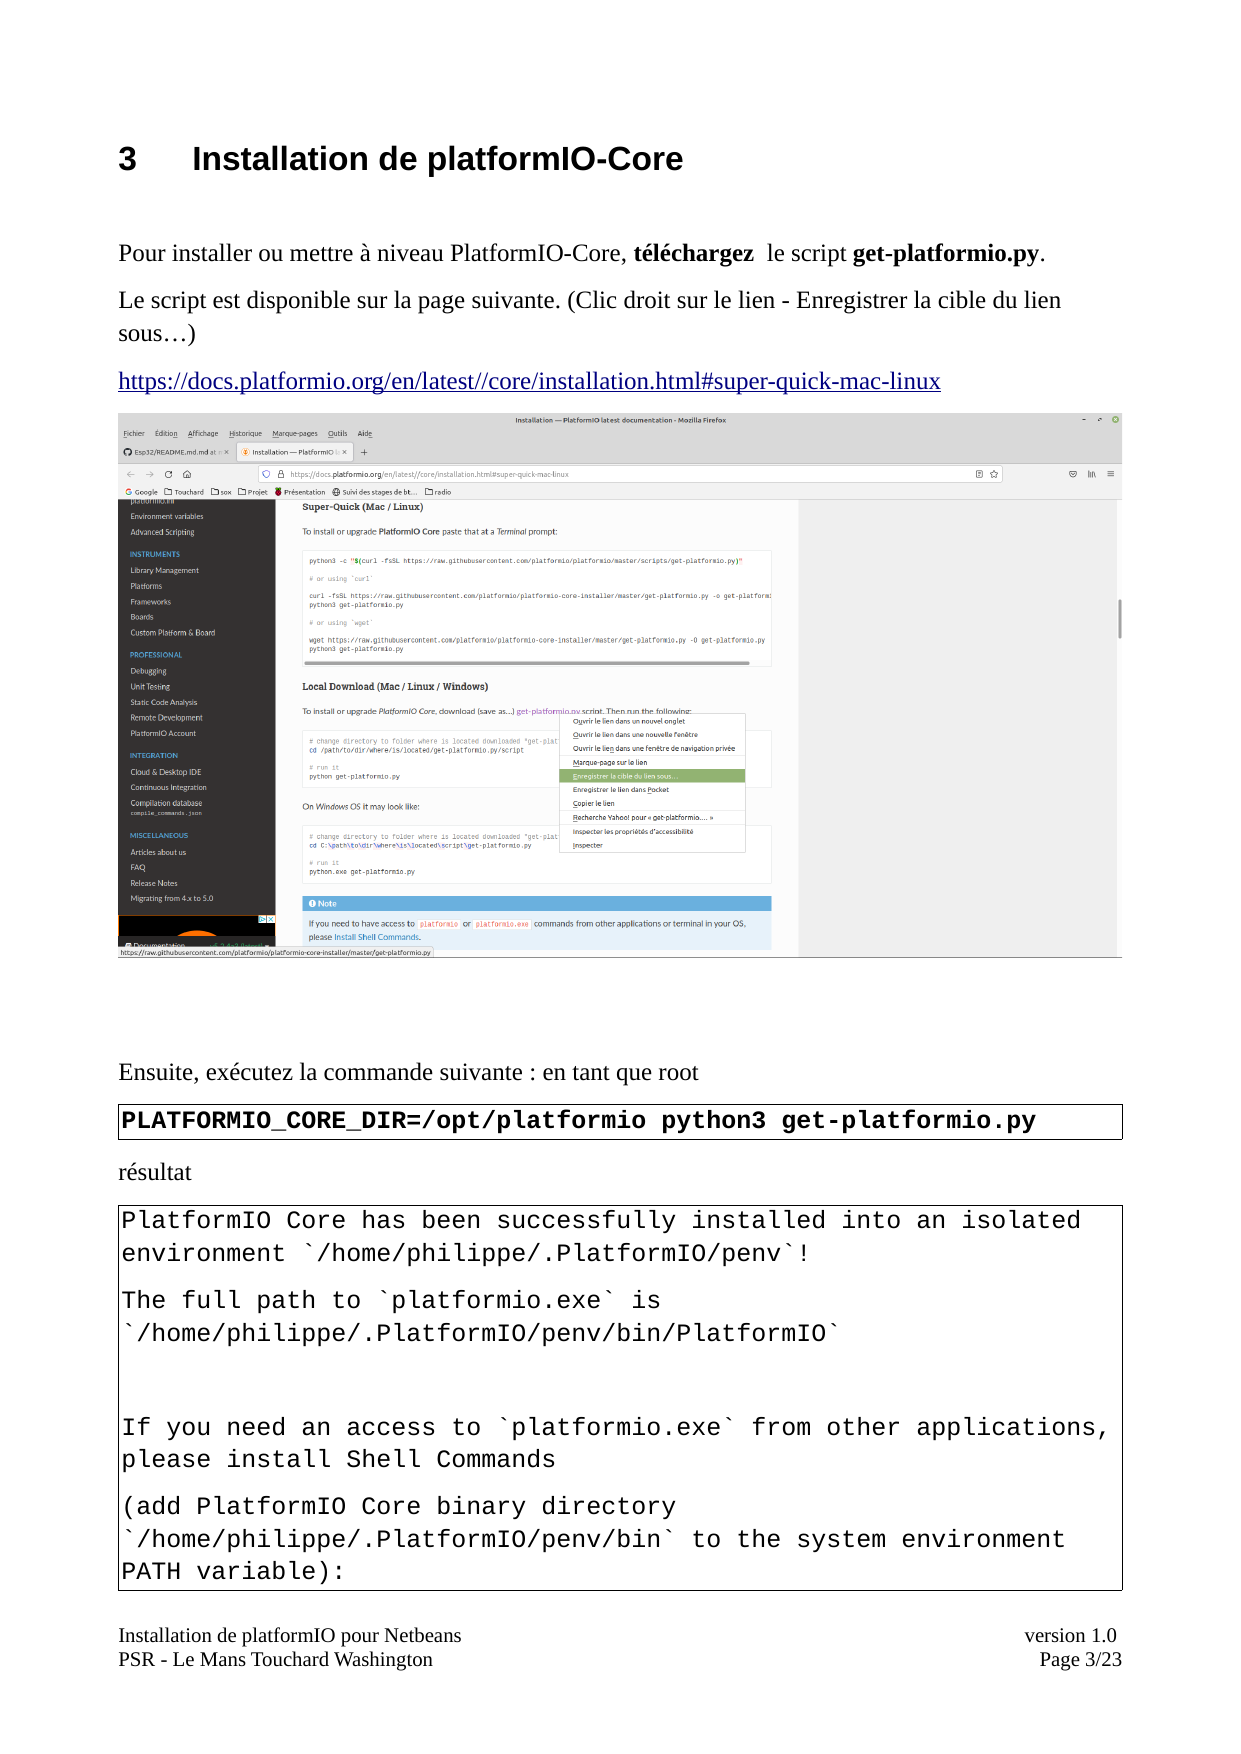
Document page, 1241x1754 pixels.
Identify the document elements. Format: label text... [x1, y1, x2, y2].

text résultat [118, 1157, 1122, 1186]
text PlatformIO Core has been successfully installed into an isolated environment `/home/philippe/.PlatformIO/penv`! [119, 1206, 1122, 1269]
text Pour installer ou mettre à niveau PlatformIO-Core, téléchargez le script get-platformio.py. [118, 238, 1122, 266]
text PLATFORMIO_CORE_DIR=/opt/platformio python3 get-platformio.py [119, 1105, 1122, 1139]
picture [118, 413, 1123, 958]
text Le script est disponible sur la page suivante. (Clic droit sur le lien - Enregistrer la cible du lien sous…) [118, 285, 1122, 347]
text (add PlatformIO Core binary directory `/home/philippe/.PlatformIO/penv/bin` to the system environment PATH variable): [119, 1491, 1122, 1590]
text If you need an access to `platformio.exe` from other applications, please install Shell Commands [119, 1411, 1122, 1475]
text The full path to `platformio.exe` is `/home/philippe/.PlatformIO/penv/bin/PlatformIO` [119, 1285, 1122, 1348]
subtitle Installation de platformIO-Core [118, 139, 1122, 178]
text Ensuite, exécutez la commande suivante : en tant que root [118, 1057, 1122, 1086]
text https://docs.platformio.org/en/latest//core/installation.html#super-quick-mac-linux [118, 366, 1122, 395]
